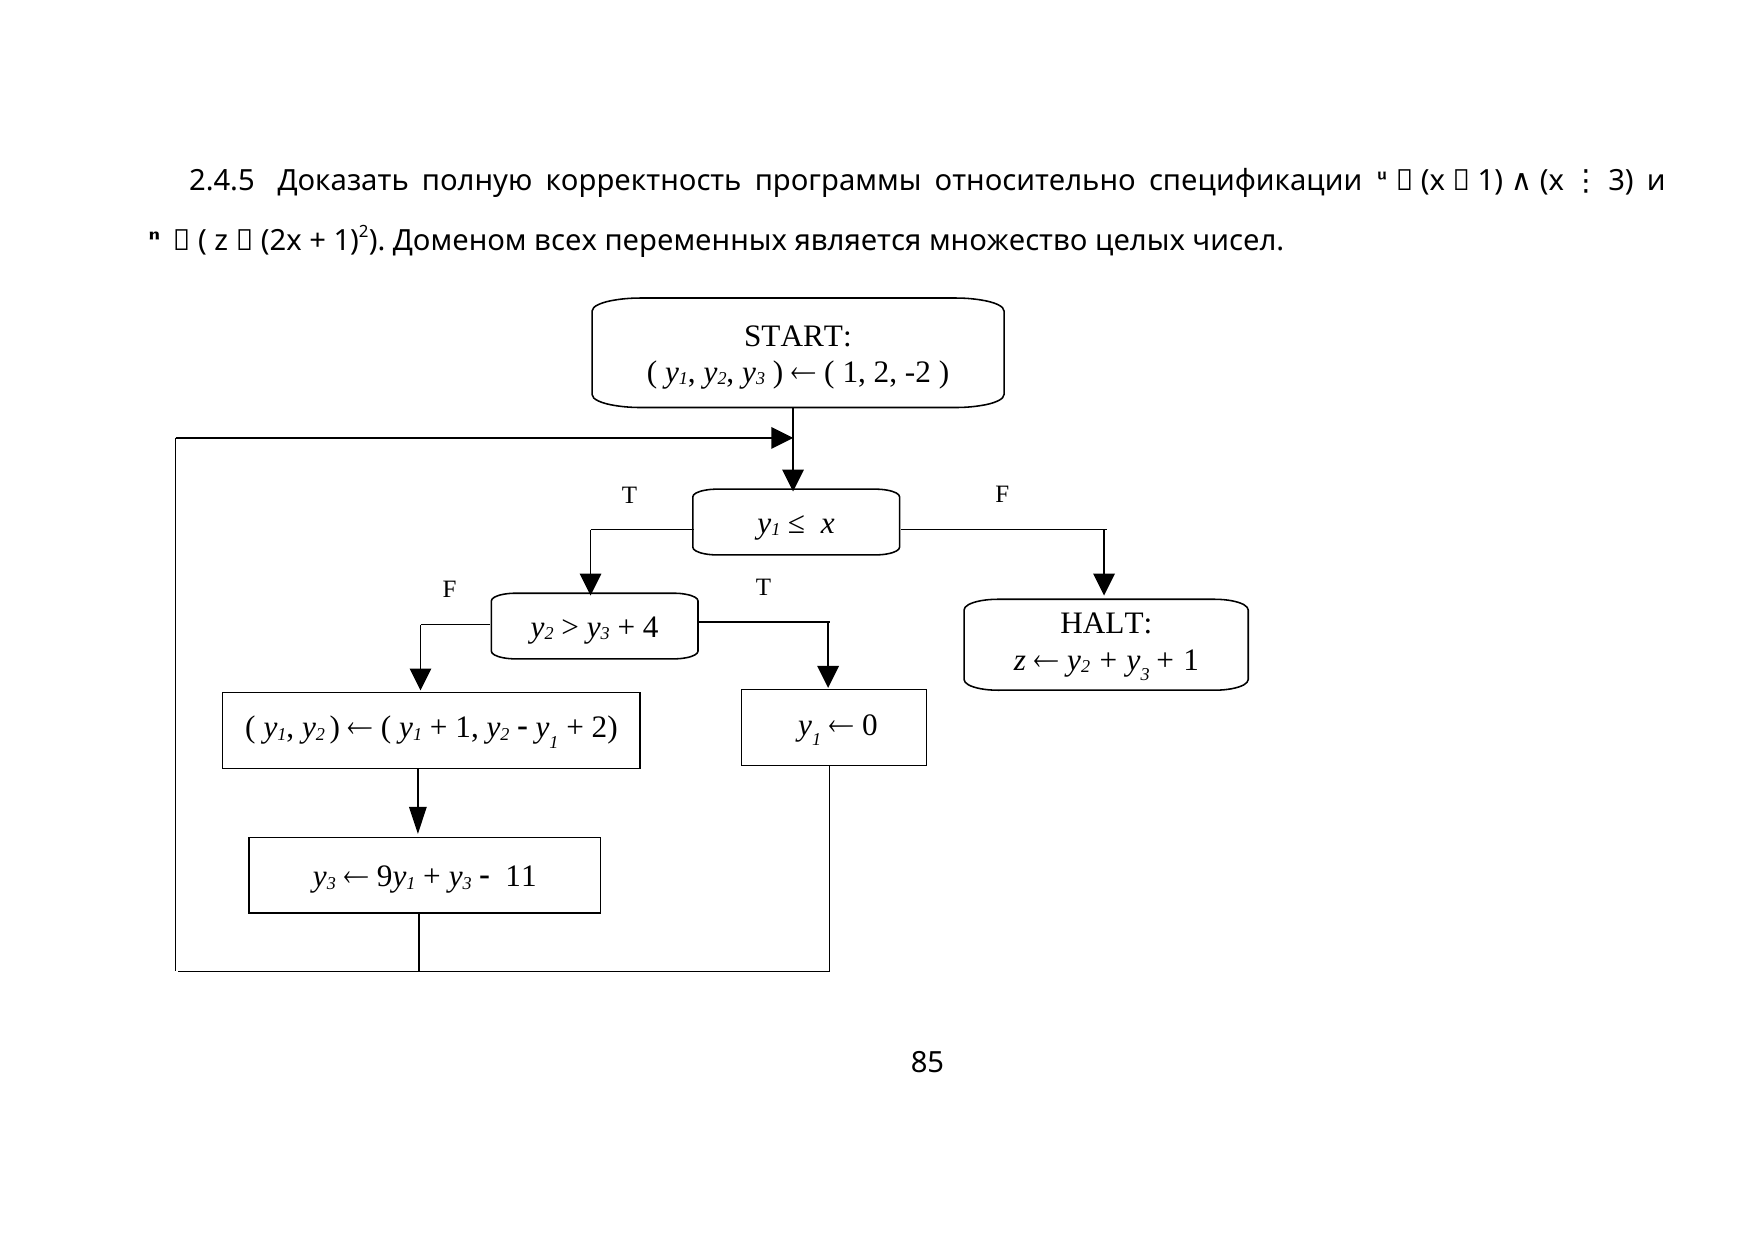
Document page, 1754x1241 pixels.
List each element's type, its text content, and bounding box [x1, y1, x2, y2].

subtitle Доказать полную корректность программы относительно спецификации   (x  1) ∧ (x ⋮ 3) и   ( z  (2x + 1)2). Доменом всех переменных является множество целых чисел. [148, 159, 1665, 259]
